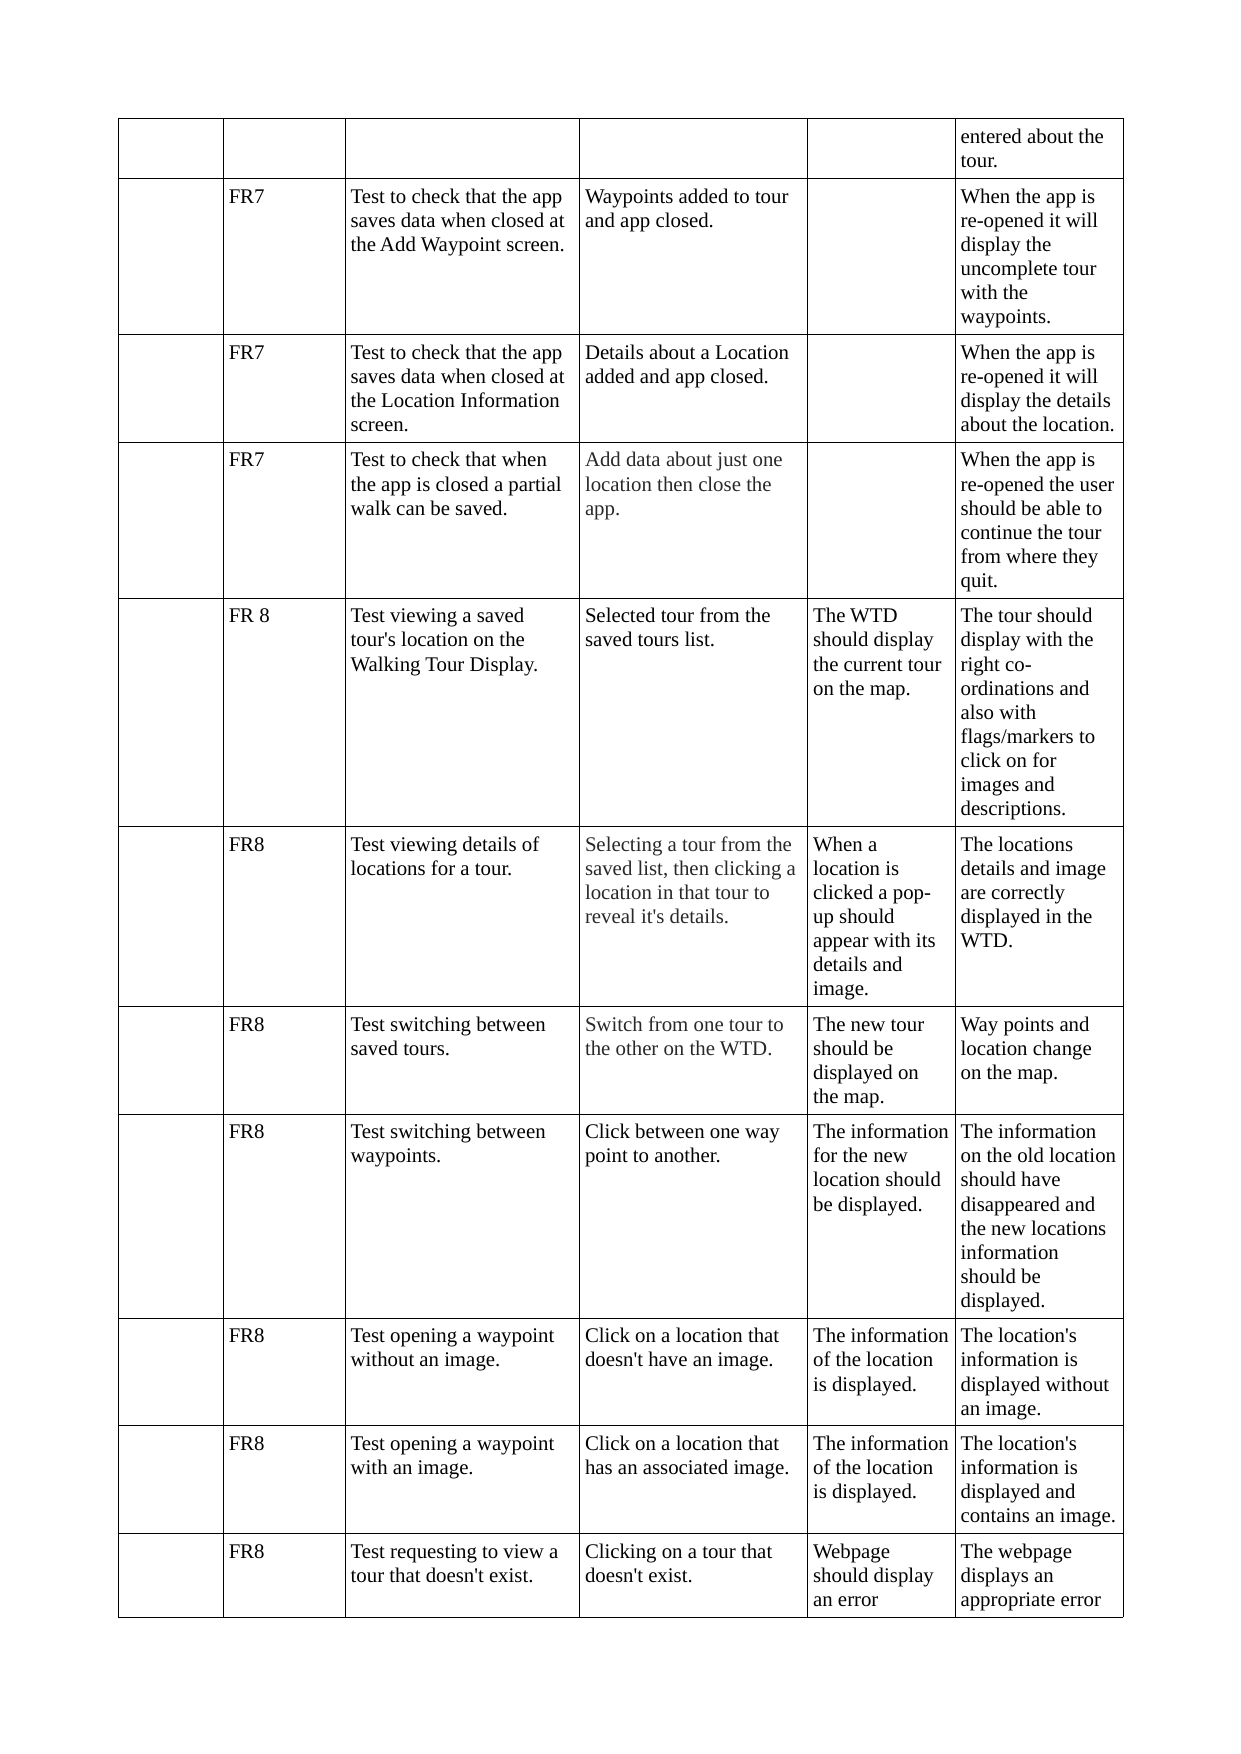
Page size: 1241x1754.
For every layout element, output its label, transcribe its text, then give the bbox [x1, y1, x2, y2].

table_cell The location's information is displayed without an image. [956, 1319, 1123, 1425]
table_cell The information on the old location should have disappeared and the new locations information should be displayed. [956, 1115, 1123, 1317]
table_cell [346, 119, 579, 178]
table_cell The information for the new location should be displayed. [808, 1115, 955, 1317]
table_cell FR7 [224, 179, 345, 334]
table_cell FR8 [224, 1426, 345, 1533]
table_cell [119, 827, 223, 1006]
table_cell Selecting a tour from the saved list, then clicking a location in that tour to reveal it's details. [580, 827, 807, 1006]
table_cell Test viewing a saved tour's location on the Walking Tour Display. [346, 599, 579, 826]
table_cell When the app is re-opened it will display the uncomplete tour with the waypoints. [956, 179, 1123, 334]
table_cell [224, 119, 345, 178]
table_cell The information of the location is displayed. [808, 1426, 955, 1533]
table_cell [119, 443, 223, 597]
table_cell Test requesting to view a tour that doesn't exist. [346, 1534, 579, 1617]
table_cell entered about the tour. [956, 119, 1123, 178]
table_cell The new tour should be displayed on the map. [808, 1007, 955, 1113]
table_cell Click on a location that has an associated image. [580, 1426, 807, 1533]
table_cell [580, 119, 807, 178]
table_cell [119, 1534, 223, 1617]
table_cell Selected tour from the saved tours list. [580, 599, 807, 826]
table_cell FR 8 [224, 599, 345, 826]
table_cell Switch from one tour to the other on the WTD. [580, 1007, 807, 1113]
table_cell When the app is re-opened it will display the details about the location. [956, 335, 1123, 442]
table_cell FR8 [224, 1007, 345, 1113]
table_cell FR8 [224, 827, 345, 1006]
table_cell [119, 1007, 223, 1113]
table_cell Test to check that the app saves data when closed at the Add Waypoint screen. [346, 179, 579, 334]
table_cell Test opening a waypoint with an image. [346, 1426, 579, 1533]
table_cell Details about a Location added and app closed. [580, 335, 807, 442]
table_cell [808, 179, 955, 334]
table_cell Test switching between saved tours. [346, 1007, 579, 1113]
table_cell [119, 1426, 223, 1533]
table_cell [808, 443, 955, 597]
table_cell The locations details and image are correctly displayed in the WTD. [956, 827, 1123, 1006]
table_cell Test to check that when the app is closed a partial walk can be saved. [346, 443, 579, 597]
table_cell The location's information is displayed and contains an image. [956, 1426, 1123, 1533]
table_cell Test opening a waypoint without an image. [346, 1319, 579, 1425]
table_cell [119, 1115, 223, 1317]
table_cell Click between one way point to another. [580, 1115, 807, 1317]
table_cell [808, 335, 955, 442]
table_cell [119, 1319, 223, 1425]
table_cell Waypoints added to tour and app closed. [580, 179, 807, 334]
table_cell Clicking on a tour that doesn't exist. [580, 1534, 807, 1617]
table_cell [808, 119, 955, 178]
table_cell Test switching between waypoints. [346, 1115, 579, 1317]
table_cell FR8 [224, 1319, 345, 1425]
table_cell Click on a location that doesn't have an image. [580, 1319, 807, 1425]
table_cell FR7 [224, 335, 345, 442]
table_cell The tour should display with the right co-ordinations and also with flags/markers to click on for images and descriptions. [956, 599, 1123, 826]
table_cell Test viewing details of locations for a tour. [346, 827, 579, 1006]
table_cell FR8 [224, 1534, 345, 1617]
table_cell [119, 335, 223, 442]
table_cell The webpage displays an appropriate error [956, 1534, 1123, 1617]
table_cell FR7 [224, 443, 345, 597]
table_cell The information of the location is displayed. [808, 1319, 955, 1425]
table_cell Way points and location change on the map. [956, 1007, 1123, 1113]
table_cell Add data about just one location then close the app. [580, 443, 807, 597]
table_cell Test to check that the app saves data when closed at the Location Information screen. [346, 335, 579, 442]
table_cell FR8 [224, 1115, 345, 1317]
table_cell When a location is clicked a pop-up should appear with its details and image. [808, 827, 955, 1006]
table_cell [119, 599, 223, 826]
table_cell [119, 179, 223, 334]
table_cell [119, 119, 223, 178]
table_cell When the app is re-opened the user should be able to continue the tour from where they quit. [956, 443, 1123, 597]
table_cell Webpage should display an error [808, 1534, 955, 1617]
table_cell The WTD should display the current tour on the map. [808, 599, 955, 826]
